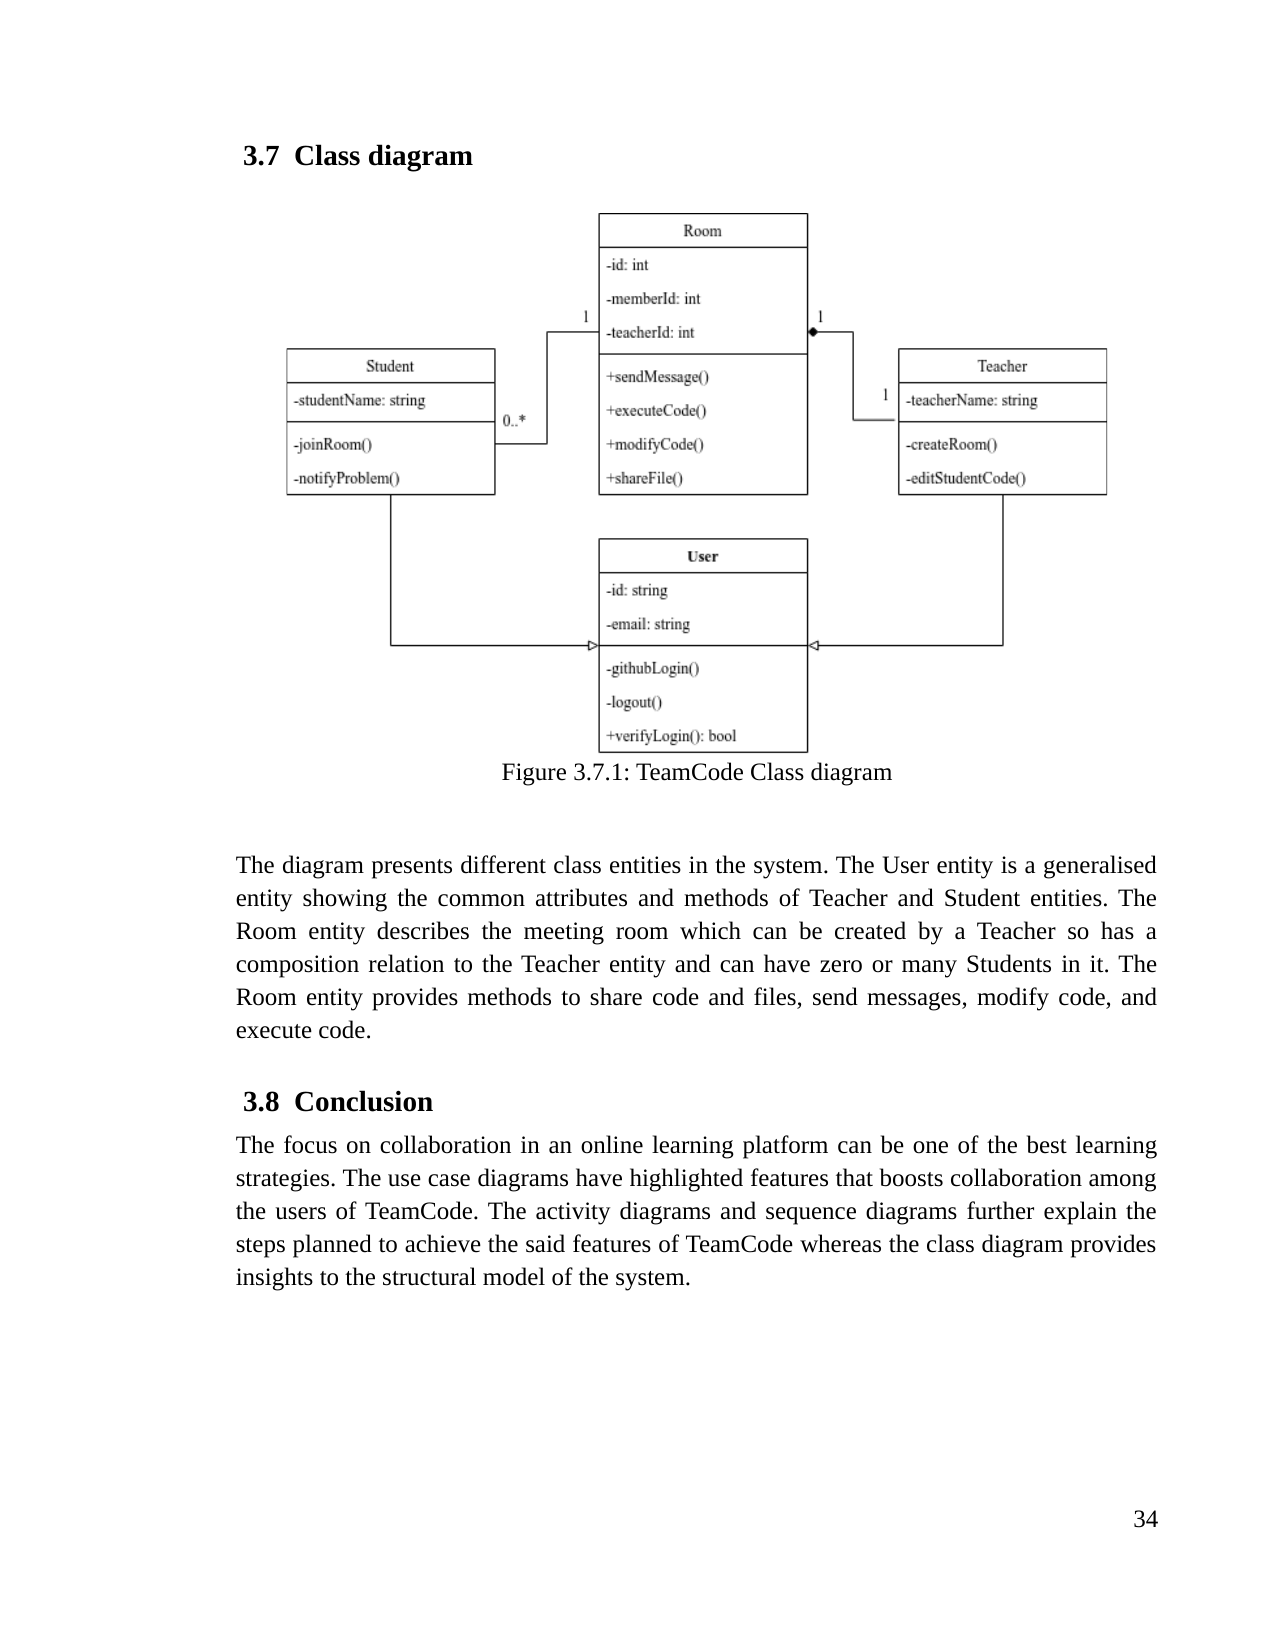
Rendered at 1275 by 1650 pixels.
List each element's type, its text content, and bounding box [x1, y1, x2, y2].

subtitle Conclusion [236, 1084, 1158, 1117]
text Figure 3.7.1: TeamCode Class diagram [287, 757, 1107, 785]
subtitle Class diagram [236, 138, 1158, 171]
text The focus on collaboration in an online learning platform can be one of the best learning strategies. The use case diagrams have highlighted features that boosts collaboration among the users of TeamCode. The activity diagrams and sequence diagrams further explain the steps planned to achieve the said features of TeamCode whereas the class diagram provides insights to the structural model of the system. [236, 1130, 1158, 1291]
picture [286, 213, 1108, 757]
text The diagram presents different class entities in the system. The User entity is a generalised entity showing the common attributes and methods of Teacher and Student entities. The Room entity describes the meeting room which can be created by a Teacher so has a composition relation to the Teacher entity and can have zero or many Students in it. The Room entity provides methods to share code and files, send messages, modify code, and execute code. [236, 850, 1158, 1044]
